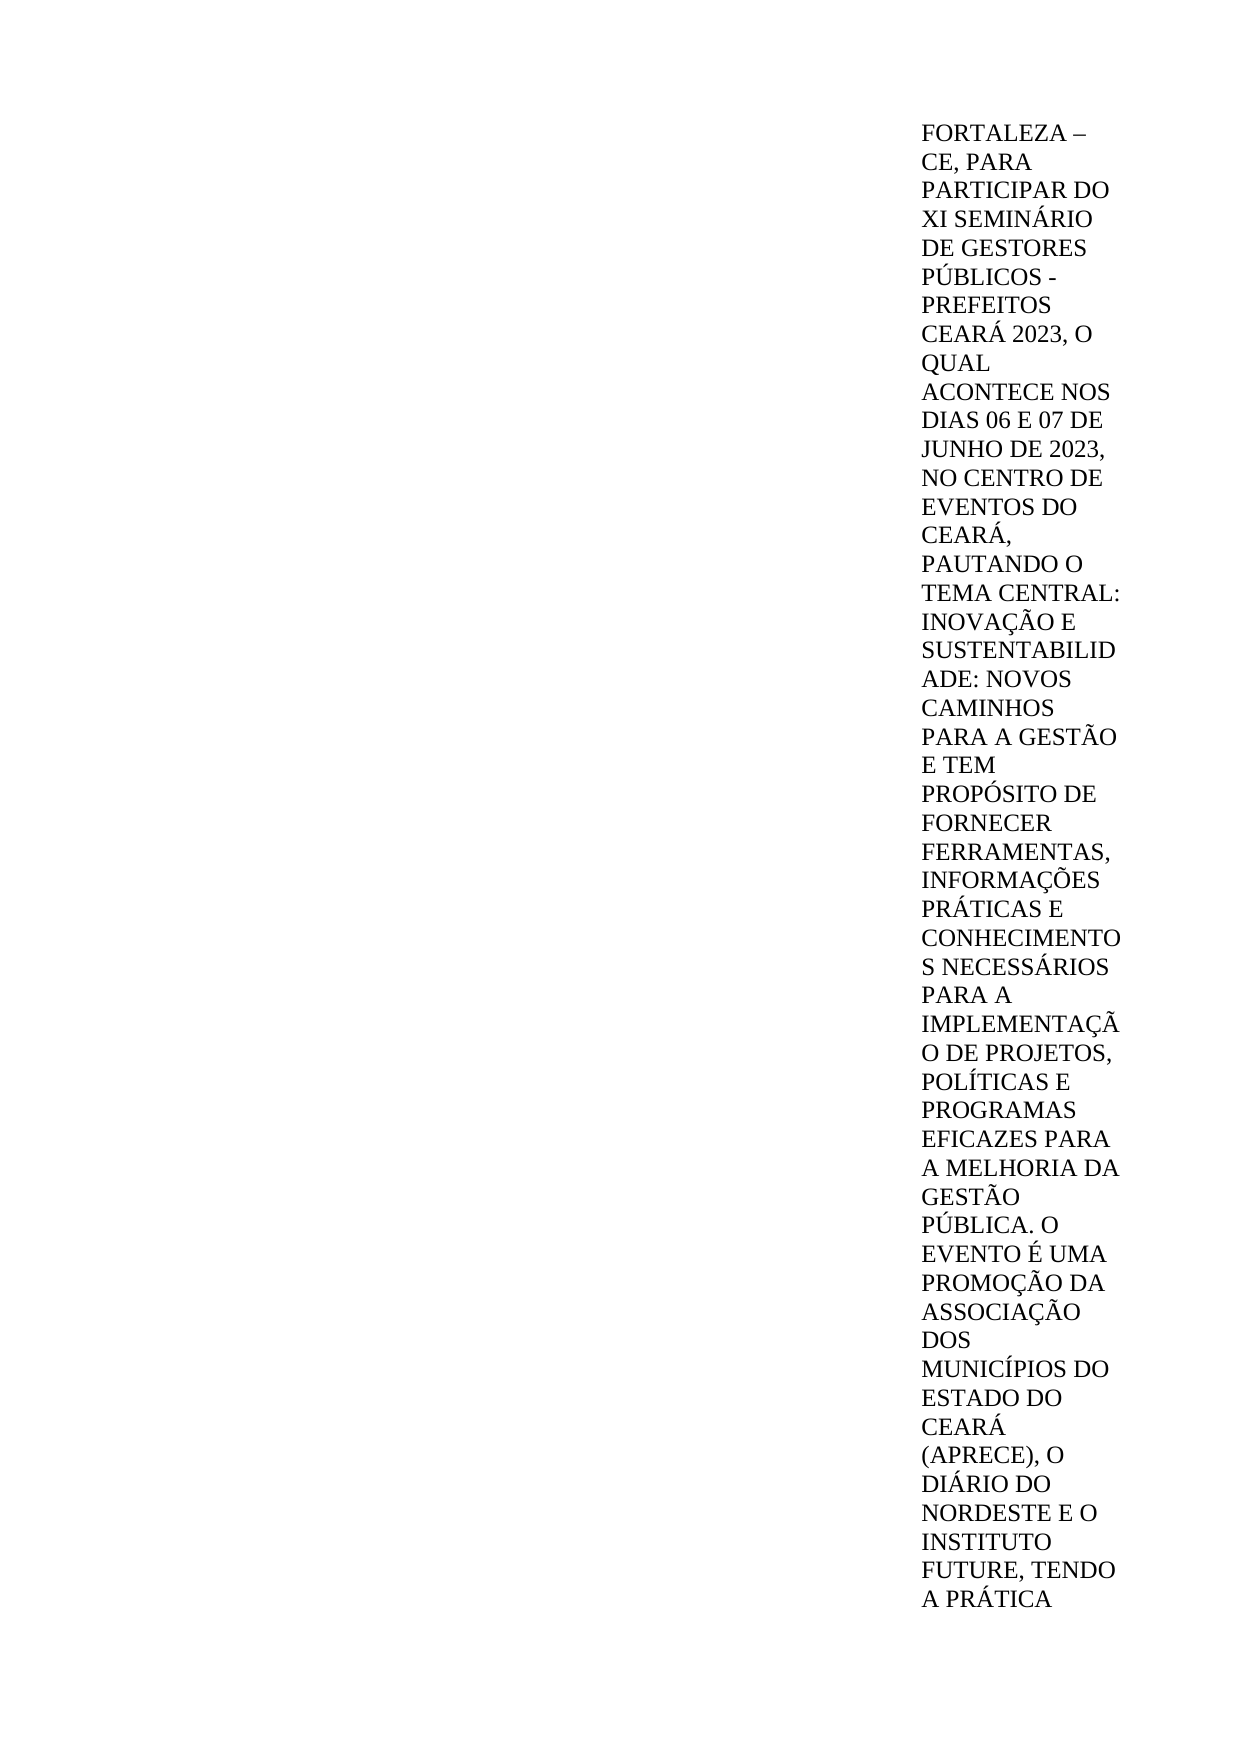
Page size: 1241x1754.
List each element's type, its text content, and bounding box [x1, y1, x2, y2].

table_cell [520, 118, 720, 1613]
table_cell [319, 118, 519, 1613]
table_cell FORTALEZA –CE, PARA PARTICIPAR DO XI SEMINÁRIO DE GESTORES PÚBLICOS - PREFEITOS CEARÁ 2023, O QUAL ACONTECE NOS DIAS 06 E 07 DE JUNHO DE 2023, NO CENTRO DE EVENTOS DO CEARÁ, PAUTANDO O TEMA CENTRAL: INOVAÇÃO E SUSTENTABILIDADE: NOVOS CAMINHOS PARA A GESTÃO E TEM PROPÓSITO DE FORNECER FERRAMENTAS, INFORMAÇÕES PRÁTICAS E CONHECIMENTOS NECESSÁRIOS PARA A IMPLEMENTAÇÃO DE PROJETOS, POLÍTICAS E PROGRAMAS EFICAZES PARA A MELHORIA DA GESTÃO PÚBLICA. O EVENTO É UMA PROMOÇÃO DA ASSOCIAÇÃO DOS MUNICÍPIOS DO ESTADO DO CEARÁ (APRECE), O DIÁRIO DO NORDESTE E O INSTITUTO FUTURE, TENDO A PRÁTICA [921, 118, 1122, 1613]
table_cell [118, 118, 319, 1613]
table_cell [720, 118, 921, 1613]
